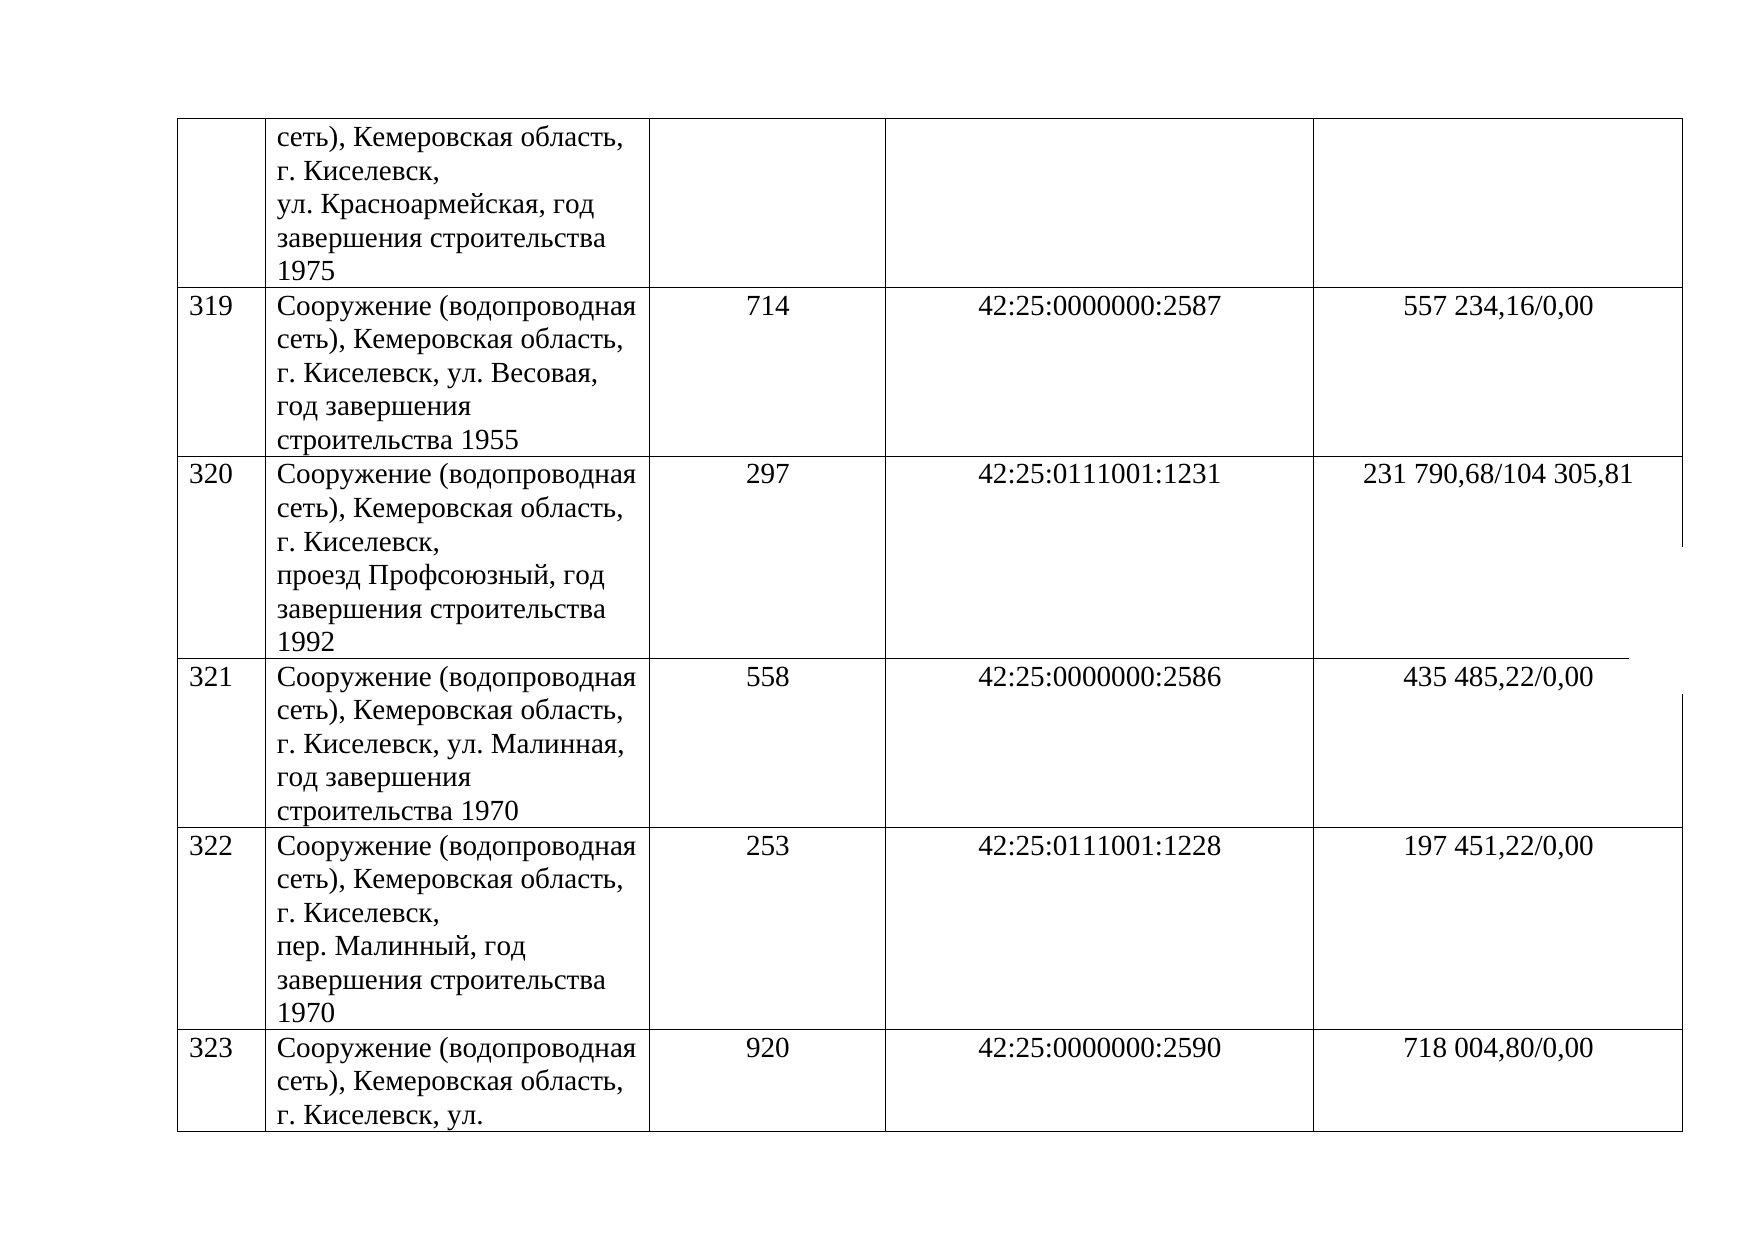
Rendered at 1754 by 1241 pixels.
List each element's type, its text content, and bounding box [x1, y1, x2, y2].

table_cell Сооружение (водопроводная сеть), Кемеровская область, г. Киселевск, ул. [266, 1030, 649, 1131]
table_cell 558 [650, 659, 885, 827]
table_cell 42:25:0111001:1231 [886, 457, 1313, 658]
table_cell 197 451,22/0,00 [1314, 828, 1682, 1029]
table_cell [178, 119, 265, 287]
table_cell 42:25:0000000:2590 [886, 1030, 1313, 1131]
table_cell 253 [650, 828, 885, 1029]
table_cell [650, 119, 885, 287]
table_cell Сооружение (водопроводная сеть), Кемеровская область, г. Киселевск, проезд Профсоюзный, год завершения строительства 1992 [266, 457, 649, 658]
table_cell Сооружение (водопроводная сеть), Кемеровская область, г. Киселевск, ул. Малинная, год завершения строительства 1970 [266, 659, 649, 827]
table_cell Сооружение (водопроводная сеть), Кемеровская область, г. Киселевск, ул. Весовая, год завершения строительства 1955 [266, 288, 649, 456]
table_cell Сооружение (водопроводная сеть), Кемеровская область, г. Киселевск, пер. Малинный, год завершения строительства 1970 [266, 828, 649, 1029]
table_cell 714 [650, 288, 885, 456]
table_cell 42:25:0111001:1228 [886, 828, 1313, 1029]
table_cell 297 [650, 457, 885, 658]
table_cell [1314, 119, 1682, 287]
table_cell 435 485,22/0,00 [1314, 659, 1682, 827]
table_cell 42:25:0000000:2586 [886, 659, 1313, 827]
table_cell 320 [178, 457, 265, 658]
table_cell [886, 119, 1313, 287]
table_cell сеть), Кемеровская область, г. Киселевск, ул. Красноармейская, год завершения строительства 1975 [266, 119, 649, 287]
table_cell 319 [178, 288, 265, 456]
table_cell 322 [178, 828, 265, 1029]
table_cell 231 790,68/104 305,81 [1314, 457, 1682, 658]
table_cell 920 [650, 1030, 885, 1131]
table_cell 321 [178, 659, 265, 827]
table_cell 718 004,80/0,00 [1314, 1030, 1682, 1131]
table_cell 557 234,16/0,00 [1314, 288, 1682, 456]
table_cell 42:25:0000000:2587 [886, 288, 1313, 456]
table_cell 323 [178, 1030, 265, 1131]
